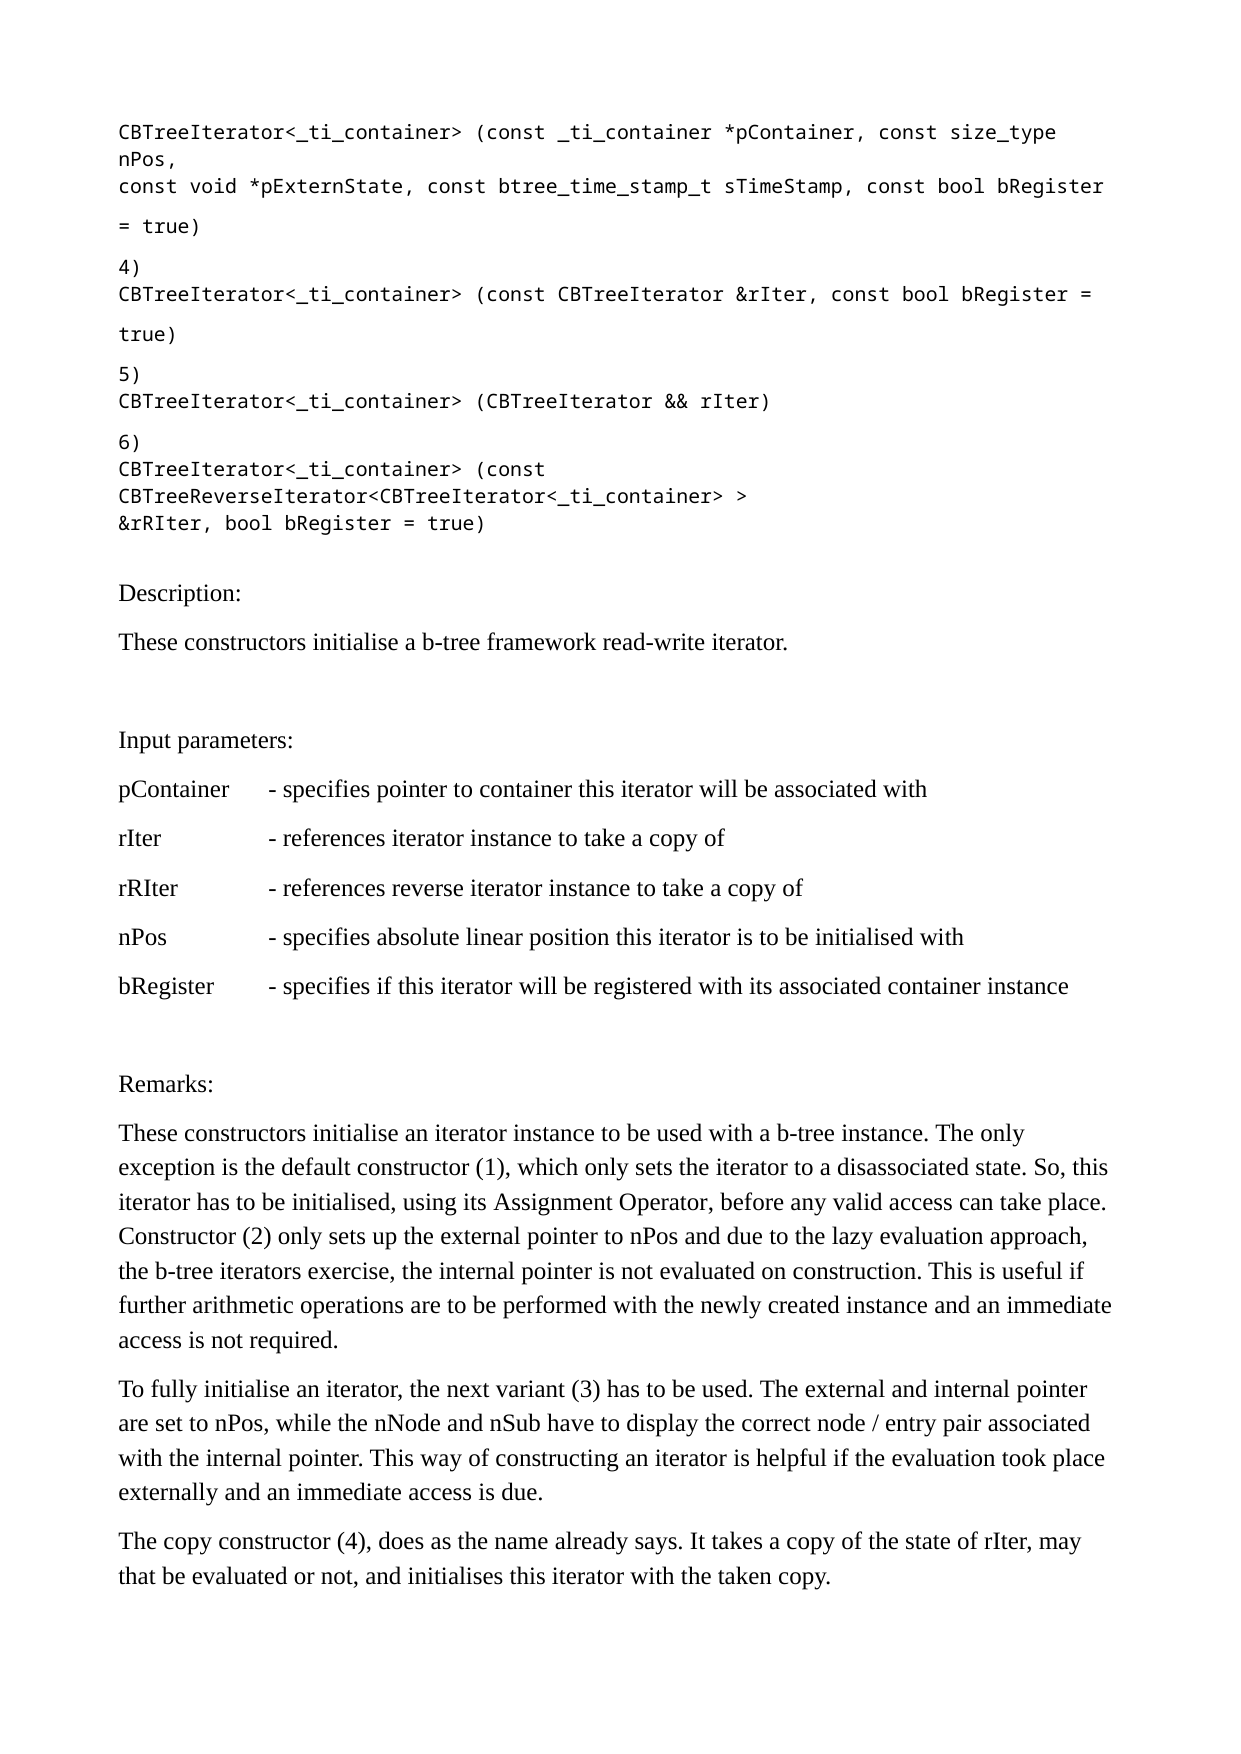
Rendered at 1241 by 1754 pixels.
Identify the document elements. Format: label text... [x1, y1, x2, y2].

text nPos - specifies absolute linear position this iterator is to be initialised with [118, 922, 1122, 950]
text bRegister - specifies if this iterator will be registered with its associated container instance [118, 971, 1122, 999]
text CBTreeIterator<_ti_container> (CBTreeIterator && rIter) [118, 388, 1122, 415]
text Input parameters: [118, 725, 1122, 754]
text pContainer - specifies pointer to container this iterator will be associated with [118, 774, 1122, 803]
text The copy constructor (4), does as the name already says. It takes a copy of the state of rIter, may that be evaluated or not, and initialises this iterator with the taken copy. [118, 1526, 1122, 1589]
text Remarks: [118, 1069, 1122, 1098]
text &rRIter, bool bRegister = true) [118, 509, 1122, 536]
text 6) [118, 428, 1122, 455]
text Description: [118, 578, 1122, 607]
text 4) [118, 253, 1122, 280]
text const void *pExternState, const btree_time_stamp_t sTimeStamp, const bool bRegister = true) [118, 172, 1122, 239]
text 5) [118, 361, 1122, 388]
text CBTreeIterator<_ti_container> (const CBTreeIterator &rIter, const bool bRegister = true) [118, 280, 1122, 347]
text CBTreeIterator<_ti_container> (const _ti_container *pContainer, const size_type nPos, [118, 118, 1122, 172]
text rRIter - references reverse iterator instance to take a copy of [118, 873, 1122, 901]
text CBTreeIterator<_ti_container> (const CBTreeReverseIterator<CBTreeIterator<_ti_container> > [118, 455, 1122, 509]
text To fully initialise an iterator, the next variant (3) has to be used. The external and internal pointer are set to nPos, while the nNode and nSub have to display the correct node / entry pair associated with the internal pointer. This way of constructing an iterator is helpful if the evaluation took place externally and an immediate access is due. [118, 1374, 1122, 1506]
text These constructors initialise a b-tree framework read-write iterator. [118, 627, 1122, 656]
text These constructors initialise an iterator instance to be used with a b-tree instance. The only exception is the default constructor (1), which only sets the iterator to a disassociated state. So, this iterator has to be initialised, using its Assignment Operator, before any valid access can take place. Constructor (2) only sets up the external pointer to nPos and due to the lazy evaluation approach, the b-tree iterators exercise, the internal pointer is not evaluated on construction. This is useful if further arithmetic operations are to be performed with the newly created instance and an immediate access is not required. [118, 1118, 1122, 1353]
text rIter - references iterator instance to take a copy of [118, 823, 1122, 852]
